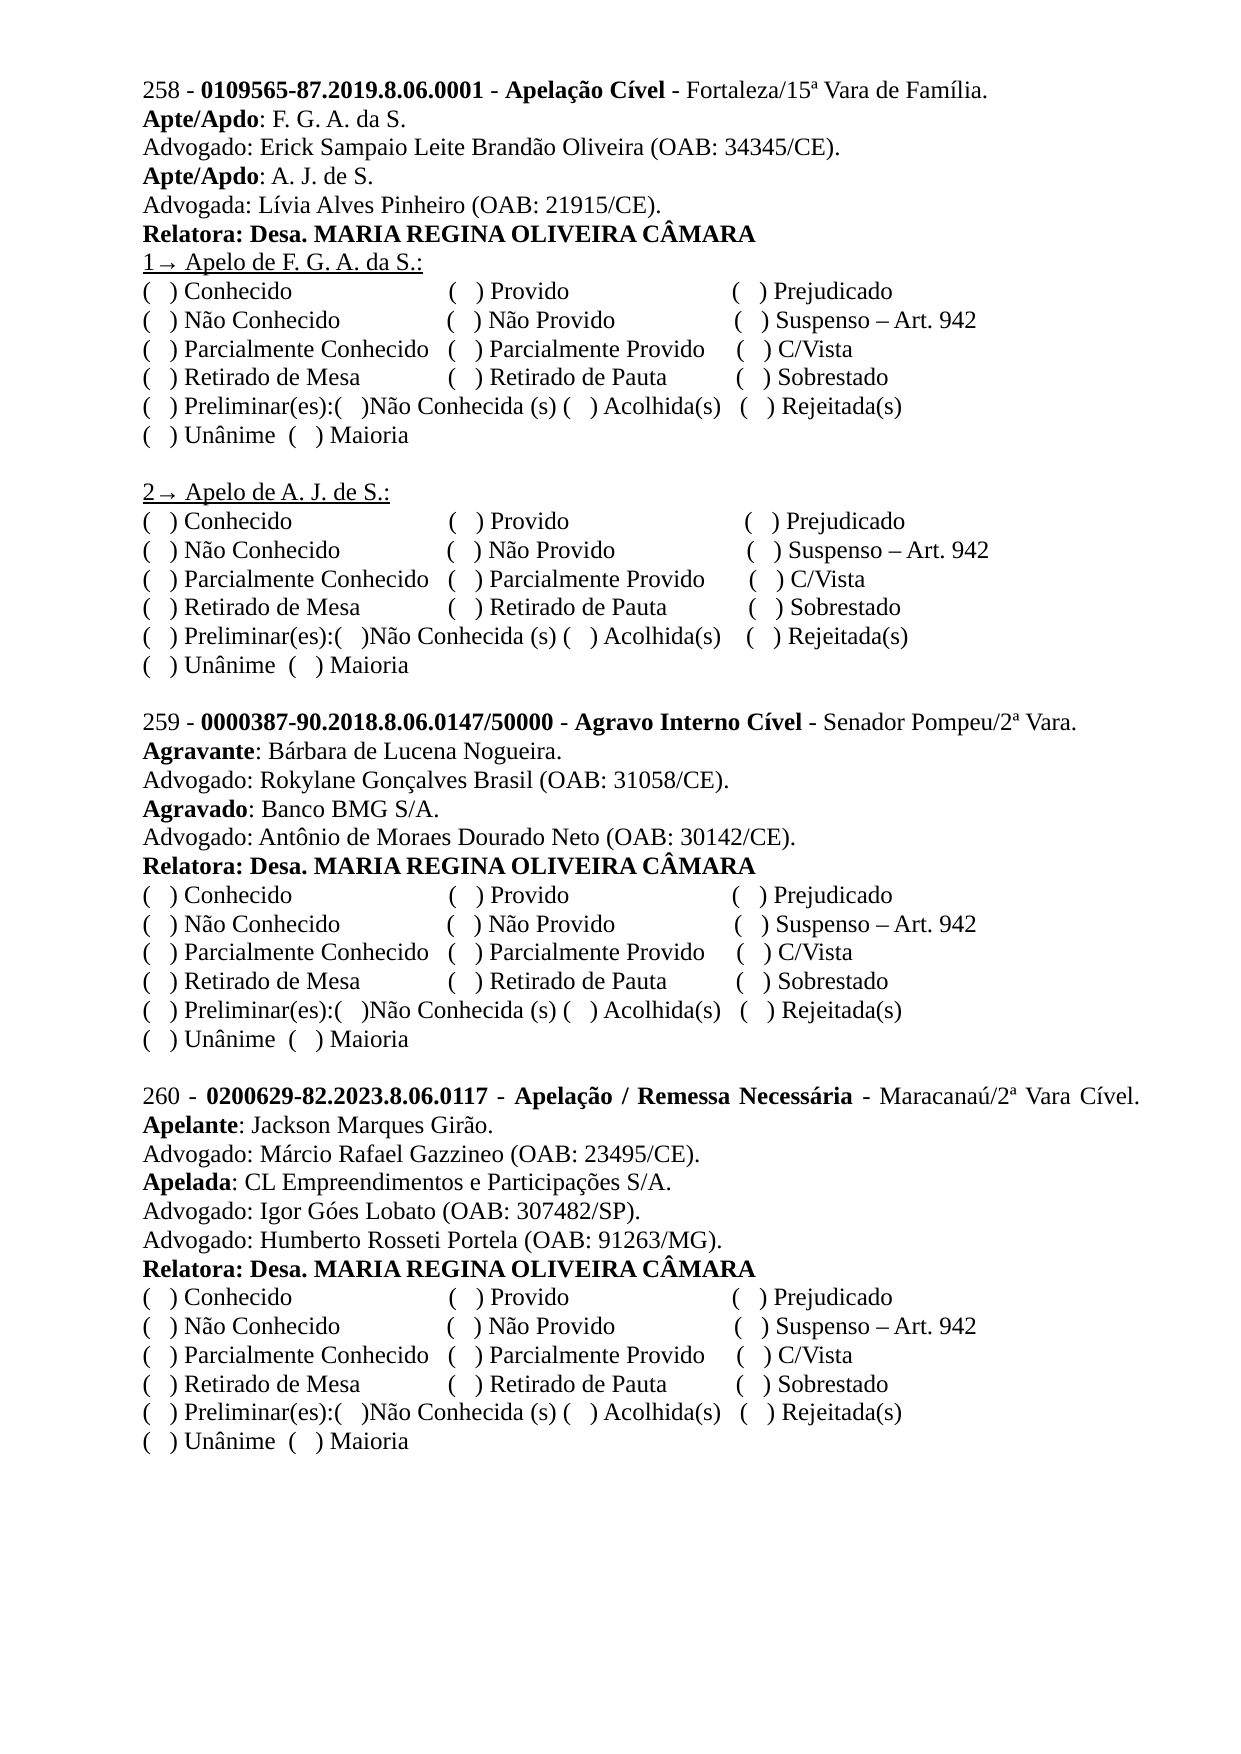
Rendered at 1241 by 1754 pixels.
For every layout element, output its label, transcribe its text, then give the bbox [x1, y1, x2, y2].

text ( ) Retirado de Mesa ( ) Retirado de Pauta ( ) Sobrestado [142, 966, 1158, 995]
text Agravado: Banco BMG S/A. [142, 794, 1141, 822]
text Relatora: Desa. MARIA REGINA OLIVEIRA CÂMARA [142, 219, 1141, 247]
text Advogada: Lívia Alves Pinheiro (OAB: 21915/CE). [142, 190, 1141, 219]
text ( ) Não Conhecido ( ) Não Provido ( ) Suspenso – Art. 942 [142, 1311, 1158, 1340]
text ( ) Conhecido ( ) Provido ( ) Prejudicado [142, 506, 1141, 535]
text ( ) Preliminar(es):( )Não Conhecida (s) ( ) Acolhida(s) ( ) Rejeitada(s) [142, 995, 1158, 1024]
text Apte/Apdo: F. G. A. da S. [142, 104, 1141, 132]
text ( ) Parcialmente Conhecido ( ) Parcialmente Provido ( ) C/Vista [142, 937, 1158, 966]
text ( ) Não Conhecido ( ) Não Provido ( ) Suspenso – Art. 942 [142, 909, 1158, 937]
text ( ) Conhecido ( ) Provido ( ) Prejudicado [142, 880, 1141, 909]
text ( ) Retirado de Mesa ( ) Retirado de Pauta ( ) Sobrestado [142, 362, 1158, 391]
text Apelada: CL Empreendimentos e Participações S/A. [142, 1167, 1141, 1196]
text 1→ Apelo de F. G. A. da S.: [142, 247, 1141, 276]
text Advogado: Rokylane Gonçalves Brasil (OAB: 31058/CE). [142, 765, 1141, 794]
text ( ) Preliminar(es):( )Não Conhecida (s) ( ) Acolhida(s) ( ) Rejeitada(s) [142, 621, 1158, 650]
text Advogado: Antônio de Moraes Dourado Neto (OAB: 30142/CE). [142, 822, 1141, 851]
text 2→ Apelo de A. J. de S.: [142, 477, 1141, 506]
text Advogado: Igor Góes Lobato (OAB: 307482/SP). [142, 1196, 1141, 1225]
text ( ) Não Conhecido ( ) Não Provido ( ) Suspenso – Art. 942 [142, 535, 1158, 564]
text ( ) Unânime ( ) Maioria [142, 1426, 1158, 1455]
text Advogado: Humberto Rosseti Portela (OAB: 91263/MG). [142, 1225, 1141, 1254]
text 259 - 0000387-90.2018.8.06.0147/50000 - Agravo Interno Cível - Senador Pompeu/2ª Vara. [142, 707, 1141, 736]
text ( ) Retirado de Mesa ( ) Retirado de Pauta ( ) Sobrestado [142, 592, 1158, 621]
text ( ) Preliminar(es):( )Não Conhecida (s) ( ) Acolhida(s) ( ) Rejeitada(s) [142, 391, 1158, 420]
text ( ) Retirado de Mesa ( ) Retirado de Pauta ( ) Sobrestado [142, 1369, 1158, 1397]
text Relatora: Desa. MARIA REGINA OLIVEIRA CÂMARA [142, 1254, 1141, 1282]
text ( ) Parcialmente Conhecido ( ) Parcialmente Provido ( ) C/Vista [142, 564, 1158, 592]
text ( ) Conhecido ( ) Provido ( ) Prejudicado [142, 276, 1141, 305]
text Advogado: Márcio Rafael Gazzineo (OAB: 23495/CE). [142, 1139, 1141, 1167]
text ( ) Parcialmente Conhecido ( ) Parcialmente Provido ( ) C/Vista [142, 1340, 1158, 1369]
text ( ) Preliminar(es):( )Não Conhecida (s) ( ) Acolhida(s) ( ) Rejeitada(s) [142, 1397, 1158, 1426]
text Apte/Apdo: A. J. de S. [142, 161, 1141, 190]
text ( ) Unânime ( ) Maioria [142, 650, 1158, 679]
text Agravante: Bárbara de Lucena Nogueira. [142, 736, 1141, 765]
text ( ) Não Conhecido ( ) Não Provido ( ) Suspenso – Art. 942 [142, 305, 1158, 334]
text ( ) Conhecido ( ) Provido ( ) Prejudicado [142, 1282, 1141, 1311]
text Relatora: Desa. MARIA REGINA OLIVEIRA CÂMARA [142, 851, 1141, 880]
text ( ) Unânime ( ) Maioria [142, 1024, 1158, 1052]
text 260 - 0200629-82.2023.8.06.0117 - Apelação / Remessa Necessária - Maracanaú/2ª Vara Cível. Apelante: Jackson Marques Girão. [142, 1081, 1141, 1139]
text ( ) Unânime ( ) Maioria [142, 420, 1158, 449]
text ( ) Parcialmente Conhecido ( ) Parcialmente Provido ( ) C/Vista [142, 334, 1158, 362]
text 258 - 0109565-87.2019.8.06.0001 - Apelação Cível - Fortaleza/15ª Vara de Família. [142, 75, 1141, 104]
text Advogado: Erick Sampaio Leite Brandão Oliveira (OAB: 34345/CE). [142, 132, 1141, 161]
